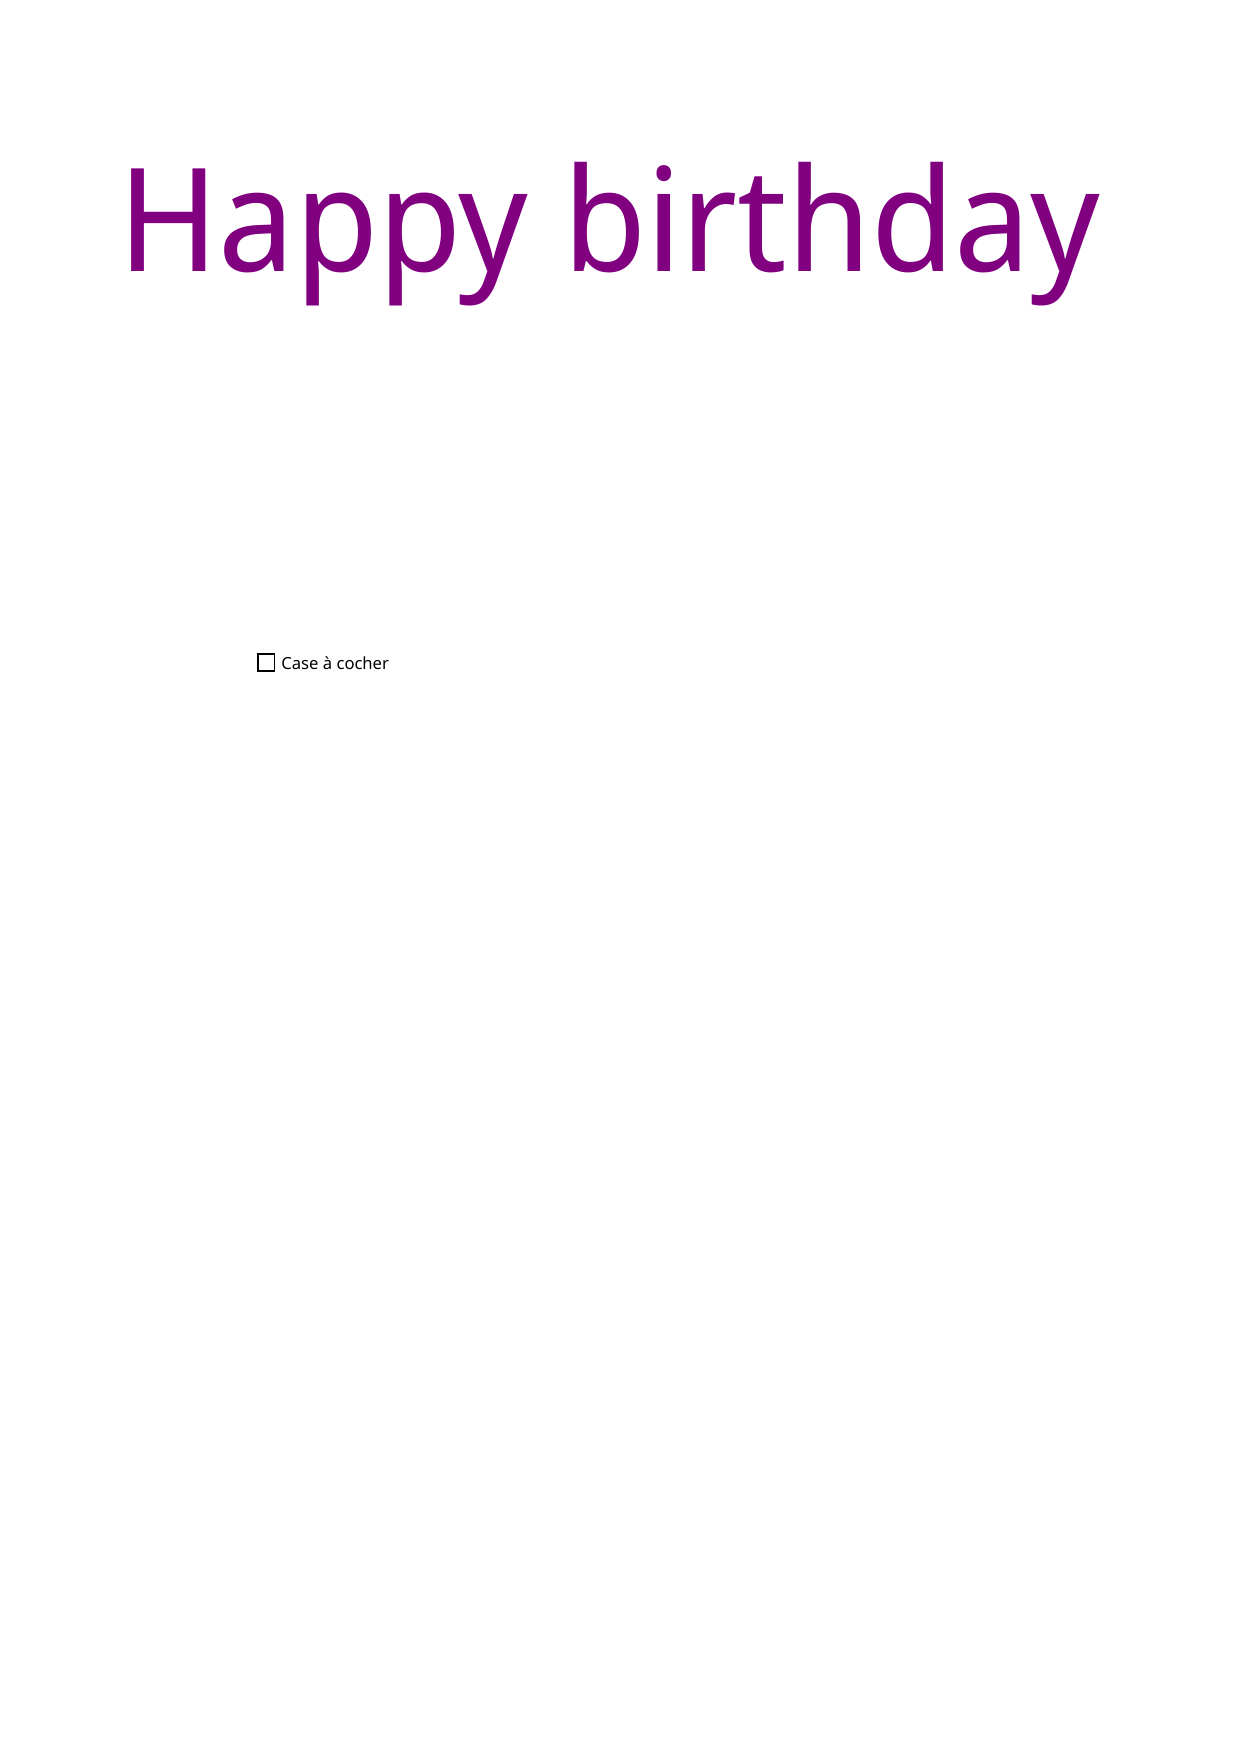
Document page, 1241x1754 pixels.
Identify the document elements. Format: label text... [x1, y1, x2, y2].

text Happy birthday [118, 118, 1122, 314]
